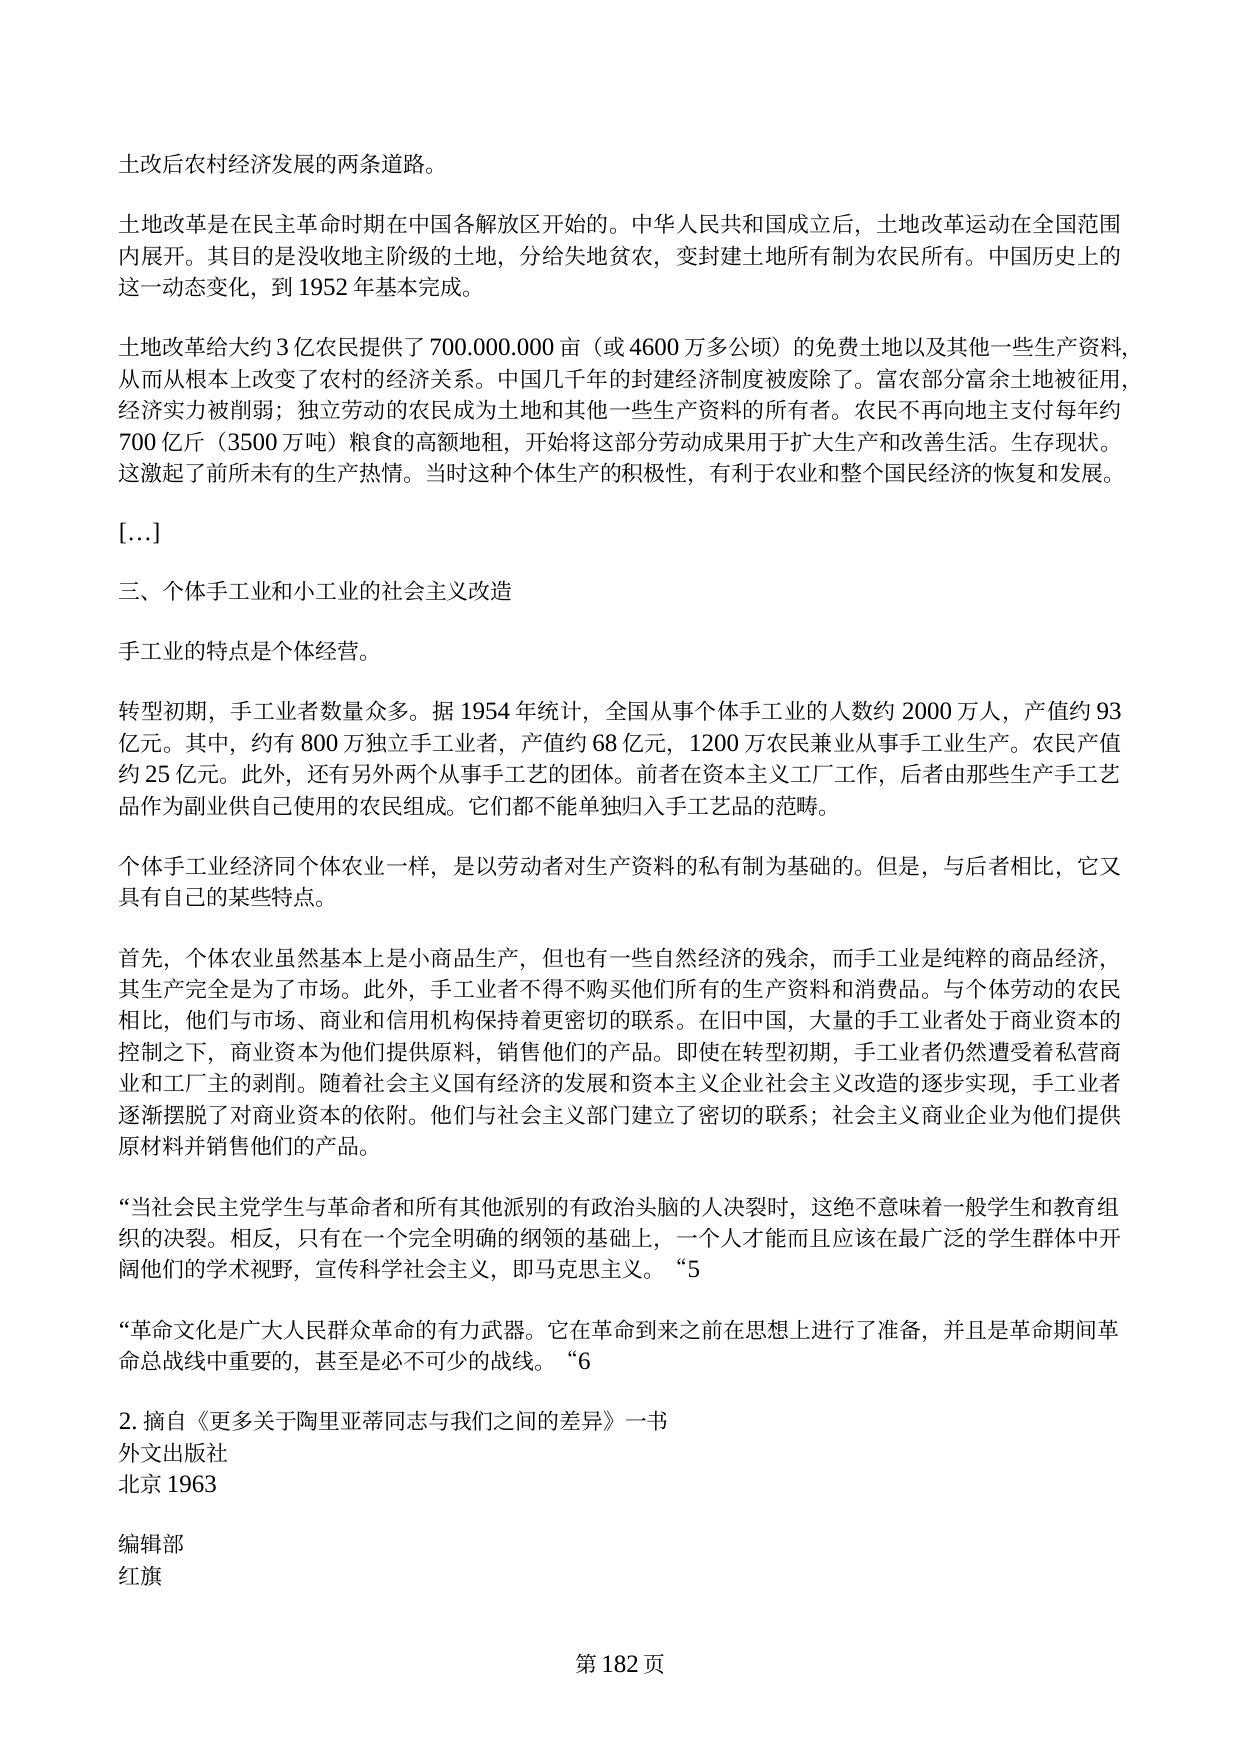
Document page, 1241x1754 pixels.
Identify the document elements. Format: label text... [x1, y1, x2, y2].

text 土改后农村经济发展的两条道路。 [118, 147, 1122, 179]
text 红旗 [118, 1559, 1122, 1591]
text 编辑部 [118, 1528, 1122, 1559]
text “当社会民主党学生与革命者和所有其他派别的有政治头脑的人决裂时，这绝不意味着一般学生和教育组织的决裂。相反，只有在一个完全明确的纲领的基础上，一个人才能而且应该在最广泛的学生群体中开阔他们的学术视野，宣传科学社会主义，即马克思主义。“5 [118, 1190, 1122, 1284]
text 个体手工业经济同个体农业一样，是以劳动者对生产资料的私有制为基础的。但是，与后者相比，它又具有自己的某些特点。 [118, 849, 1122, 912]
text 三、个体手工业和小工业的社会主义改造 [118, 574, 1122, 606]
text 手工业的特点是个体经营。 [118, 634, 1122, 666]
text 转型初期，手工业者数量众多。据1954年统计，全国从事个体手工业的人数约2000万人，产值约93亿元。其中，约有800万独立手工业者，产值约68亿元，1200万农民兼业从事手工业生产。农民产值约25亿元。此外，还有另外两个从事手工艺的团体。前者在资本主义工厂工作，后者由那些生产手工艺品作为副业供自己使用的农民组成。它们都不能单独归入手工艺品的范畴。 [118, 694, 1122, 820]
text 首先，个体农业虽然基本上是小商品生产，但也有一些自然经济的残余，而手工业是纯粹的商品经济，其生产完全是为了市场。此外，手工业者不得不购买他们所有的生产资料和消费品。与个体劳动的农民相比，他们与市场、商业和信用机构保持着更密切的联系。在旧中国，大量的手工业者处于商业资本的控制之下，商业资本为他们提供原料，销售他们的产品。即使在转型初期，手工业者仍然遭受着私营商业和工厂主的剥削。随着社会主义国有经济的发展和资本主义企业社会主义改造的逐步实现，手工业者逐渐摆脱了对商业资本的依附。他们与社会主义部门建立了密切的联系；社会主义商业企业为他们提供原材料并销售他们的产品。 [118, 941, 1122, 1161]
text 北京1963 [118, 1467, 1122, 1499]
text 2. 摘自《更多关于陶里亚蒂同志与我们之间的差异》一书 [118, 1404, 1122, 1436]
text 外文出版社 [118, 1436, 1122, 1467]
text 土地改革是在民主革命时期在中国各解放区开始的。中华人民共和国成立后，土地改革运动在全国范围内展开。其目的是没收地主阶级的土地，分给失地贫农，变封建土地所有制为农民所有。中国历史上的这一动态变化，到1952年基本完成。 [118, 207, 1122, 302]
text […] [118, 517, 1122, 545]
text “革命文化是广大人民群众革命的有力武器。它在革命到来之前在思想上进行了准备，并且是革命期间革命总战线中重要的，甚至是必不可少的战线。“6 [118, 1313, 1122, 1376]
text 土地改革给大约3亿农民提供了700.000.000亩（或4600万多公顷）的免费土地以及其他一些生产资料，从而从根本上改变了农村的经济关系。中国几千年的封建经济制度被废除了。富农部分富余土地被征用，经济实力被削弱；独立劳动的农民成为土地和其他一些生产资料的所有者。农民不再向地主支付每年约700亿斤（3500万吨）粮食的高额地租，开始将这部分劳动成果用于扩大生产和改善生活。生存现状。这激起了前所未有的生产热情。当时这种个体生产的积极性，有利于农业和整个国民经济的恢复和发展。 [118, 331, 1122, 488]
